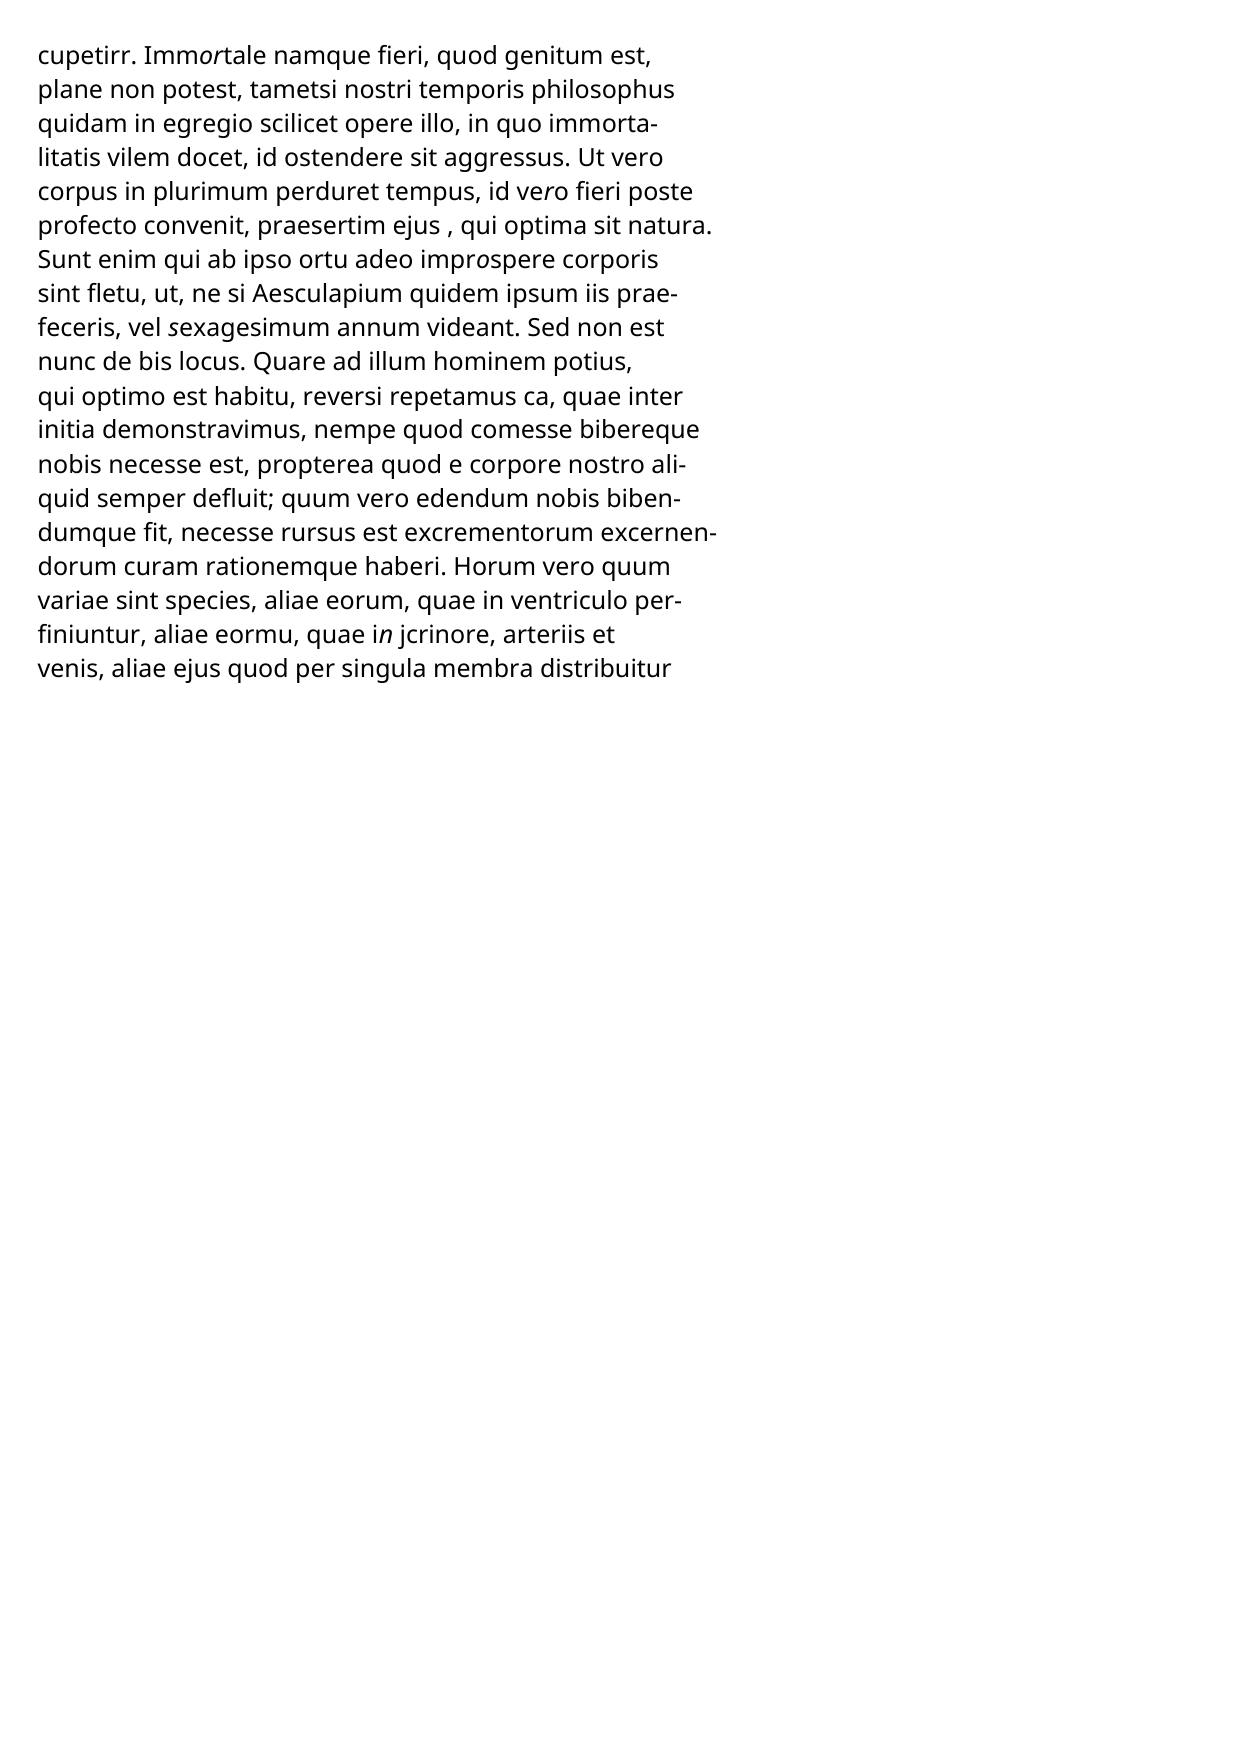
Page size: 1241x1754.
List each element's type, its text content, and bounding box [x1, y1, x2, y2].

text cupetirr. Immortale namque fieri, quod genitum est, plane non potest, tametsi nostri temporis philosophus quidam in egregio scilicet opere illo, in quo immorta- litatis vilem docet, id ostendere sit aggressus. Ut vero corpus in plurimum perduret tempus, id vero fieri poste profecto convenit, praesertim ejus , qui optima sit natura. Sunt enim qui ab ipso ortu adeo improspere corporis sint fletu, ut, ne si Aesculapium quidem ipsum iis prae- feceris, vel sexagesimum annum videant. Sed non est nunc de bis locus. Quare ad illum hominem potius, qui optimo est habitu, reversi repetamus ca, quae inter initia demonstravimus, nempe quod comesse bibereque nobis necesse est, propterea quod e corpore nostro ali- quid semper defluit; quum vero edendum nobis biben- dumque fit, necesse rursus est excrementorum excernen- dorum curam rationemque haberi. Horum vero quum variae sint species, aliae eorum, quae in ventriculo per- finiuntur, aliae eormu, quae in jcrinore, arteriis et venis, aliae ejus quod per singula membra distribuitur [37, 37, 1203, 685]
